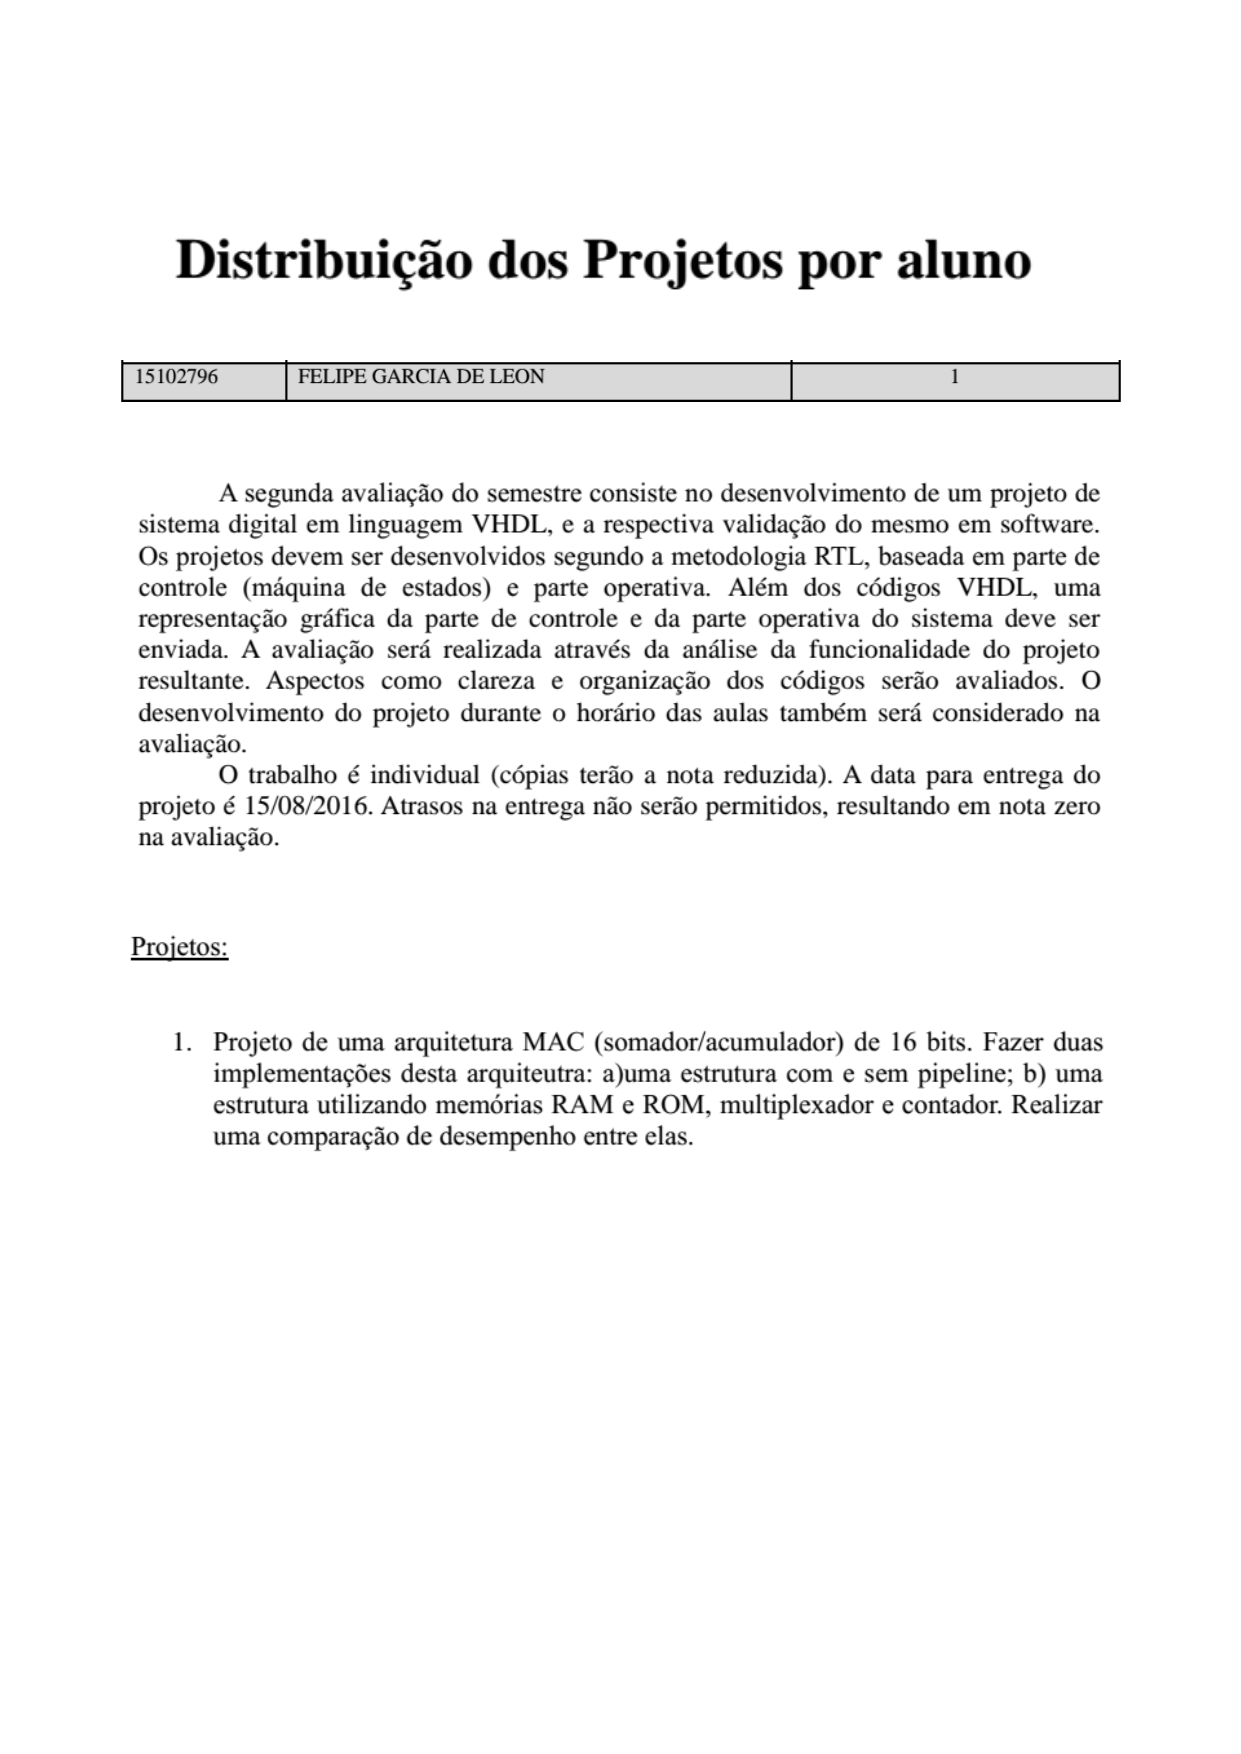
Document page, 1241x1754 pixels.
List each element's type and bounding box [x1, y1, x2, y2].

picture [118, 360, 1123, 402]
picture [118, 924, 1123, 1163]
picture [118, 459, 1123, 866]
picture [118, 176, 1123, 344]
